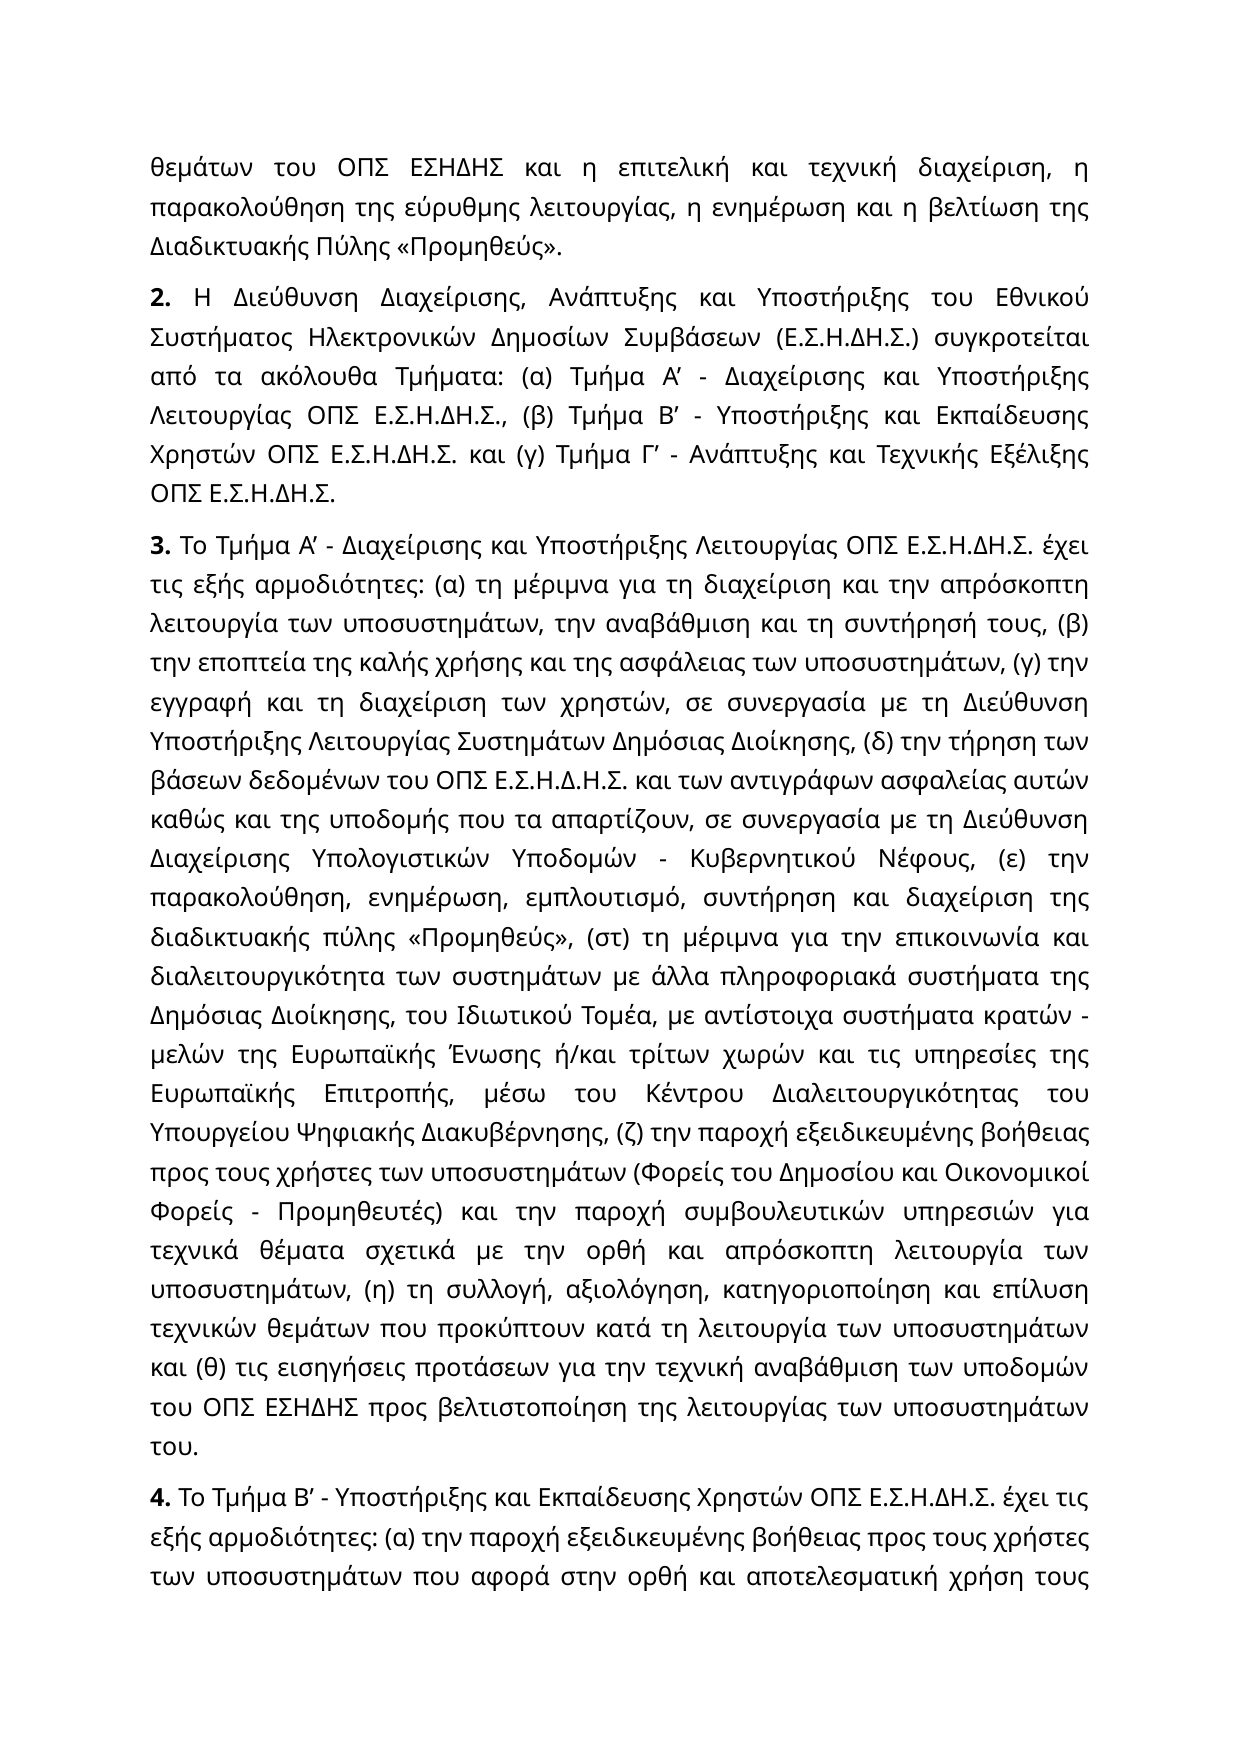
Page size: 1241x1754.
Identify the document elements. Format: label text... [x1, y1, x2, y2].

text θεμάτων του ΟΠΣ ΕΣΗΔΗΣ και η επιτελική και τεχνική διαχείριση, η παρακολούθηση της εύρυθμης λειτουργίας, η ενημέρωση και η βελτίωση της Διαδικτυακής Πύλης «Προμηθεύς». [150, 150, 1090, 262]
text 2. Η Διεύθυνση Διαχείρισης, Ανάπτυξης και Υποστήριξης του Εθνικού Συστήματος Ηλεκτρονικών Δημοσίων Συμβάσεων (Ε.Σ.Η.ΔΗ.Σ.) συγκροτείται από τα ακόλουθα Τμήματα: (α) Τμήμα Α’ - Διαχείρισης και Υποστήριξης Λειτουργίας ΟΠΣ Ε.Σ.Η.ΔΗ.Σ., (β) Τμήμα Β’ - Υποστήριξης και Εκπαίδευσης Χρηστών ΟΠΣ Ε.Σ.Η.ΔΗ.Σ. και (γ) Τμήμα Γ’ - Ανάπτυξης και Τεχνικής Εξέλιξης ΟΠΣ Ε.Σ.Η.ΔΗ.Σ. [150, 280, 1090, 510]
text 3. Το Τμήμα Α’ - Διαχείρισης και Υποστήριξης Λειτουργίας ΟΠΣ Ε.Σ.Η.ΔΗ.Σ. έχει τις εξής αρμοδιότητες: (α) τη μέριμνα για τη διαχείριση και την απρόσκοπτη λειτουργία των υποσυστημάτων, την αναβάθμιση και τη συντήρησή τους, (β) την εποπτεία της καλής χρήσης και της ασφάλειας των υποσυστημάτων, (γ) την εγγραφή και τη διαχείριση των χρηστών, σε συνεργασία με τη Διεύθυνση Υποστήριξης Λειτουργίας Συστημάτων Δημόσιας Διοίκησης, (δ) την τήρηση των βάσεων δεδομένων του ΟΠΣ Ε.Σ.Η.Δ.Η.Σ. και των αντιγράφων ασφαλείας αυτών καθώς και της υποδομής που τα απαρτίζουν, σε συνεργασία με τη Διεύθυνση Διαχείρισης Υπολογιστικών Υποδομών - Κυβερνητικού Νέφους, (ε) την παρακολούθηση, ενημέρωση, εμπλουτισμό, συντήρηση και διαχείριση της διαδικτυακής πύλης «Προμηθεύς», (στ) τη μέριμνα για την επικοινωνία και διαλειτουργικότητα των συστημάτων με άλλα πληροφοριακά συστήματα της Δημόσιας Διοίκησης, του Ιδιωτικού Τομέα, με αντίστοιχα συστήματα κρατών - μελών της Ευρωπαϊκής Ένωσης ή/και τρίτων χωρών και τις υπηρεσίες της Ευρωπαϊκής Επιτροπής, μέσω του Κέντρου Διαλειτουργικότητας του Υπουργείου Ψηφιακής Διακυβέρνησης, (ζ) την παροχή εξειδικευμένης βοήθειας προς τους χρήστες των υποσυστημάτων (Φορείς του Δημοσίου και Οικονομικοί Φορείς - Προμηθευτές) και την παροχή συμβουλευτικών υπηρεσιών για τεχνικά θέματα σχετικά με την ορθή και απρόσκοπτη λειτουργία των υποσυστημάτων, (η) τη συλλογή, αξιολόγηση, κατηγοριοποίηση και επίλυση τεχνικών θεμάτων που προκύπτουν κατά τη λειτουργία των υποσυστημάτων και (θ) τις εισηγήσεις προτάσεων για την τεχνική αναβάθμιση των υποδομών του ΟΠΣ ΕΣΗΔΗΣ προς βελτιστοποίηση της λειτουργίας των υποσυστημάτων του. [150, 527, 1090, 1462]
text 4. Το Τμήμα Β’ - Υποστήριξης και Εκπαίδευσης Χρηστών ΟΠΣ Ε.Σ.Η.ΔΗ.Σ. έχει τις εξής αρμοδιότητες: (α) την παροχή εξειδικευμένης βοήθειας προς τους χρήστες των υποσυστημάτων που αφορά στην ορθή και αποτελεσματική χρήση τους [150, 1480, 1090, 1592]
